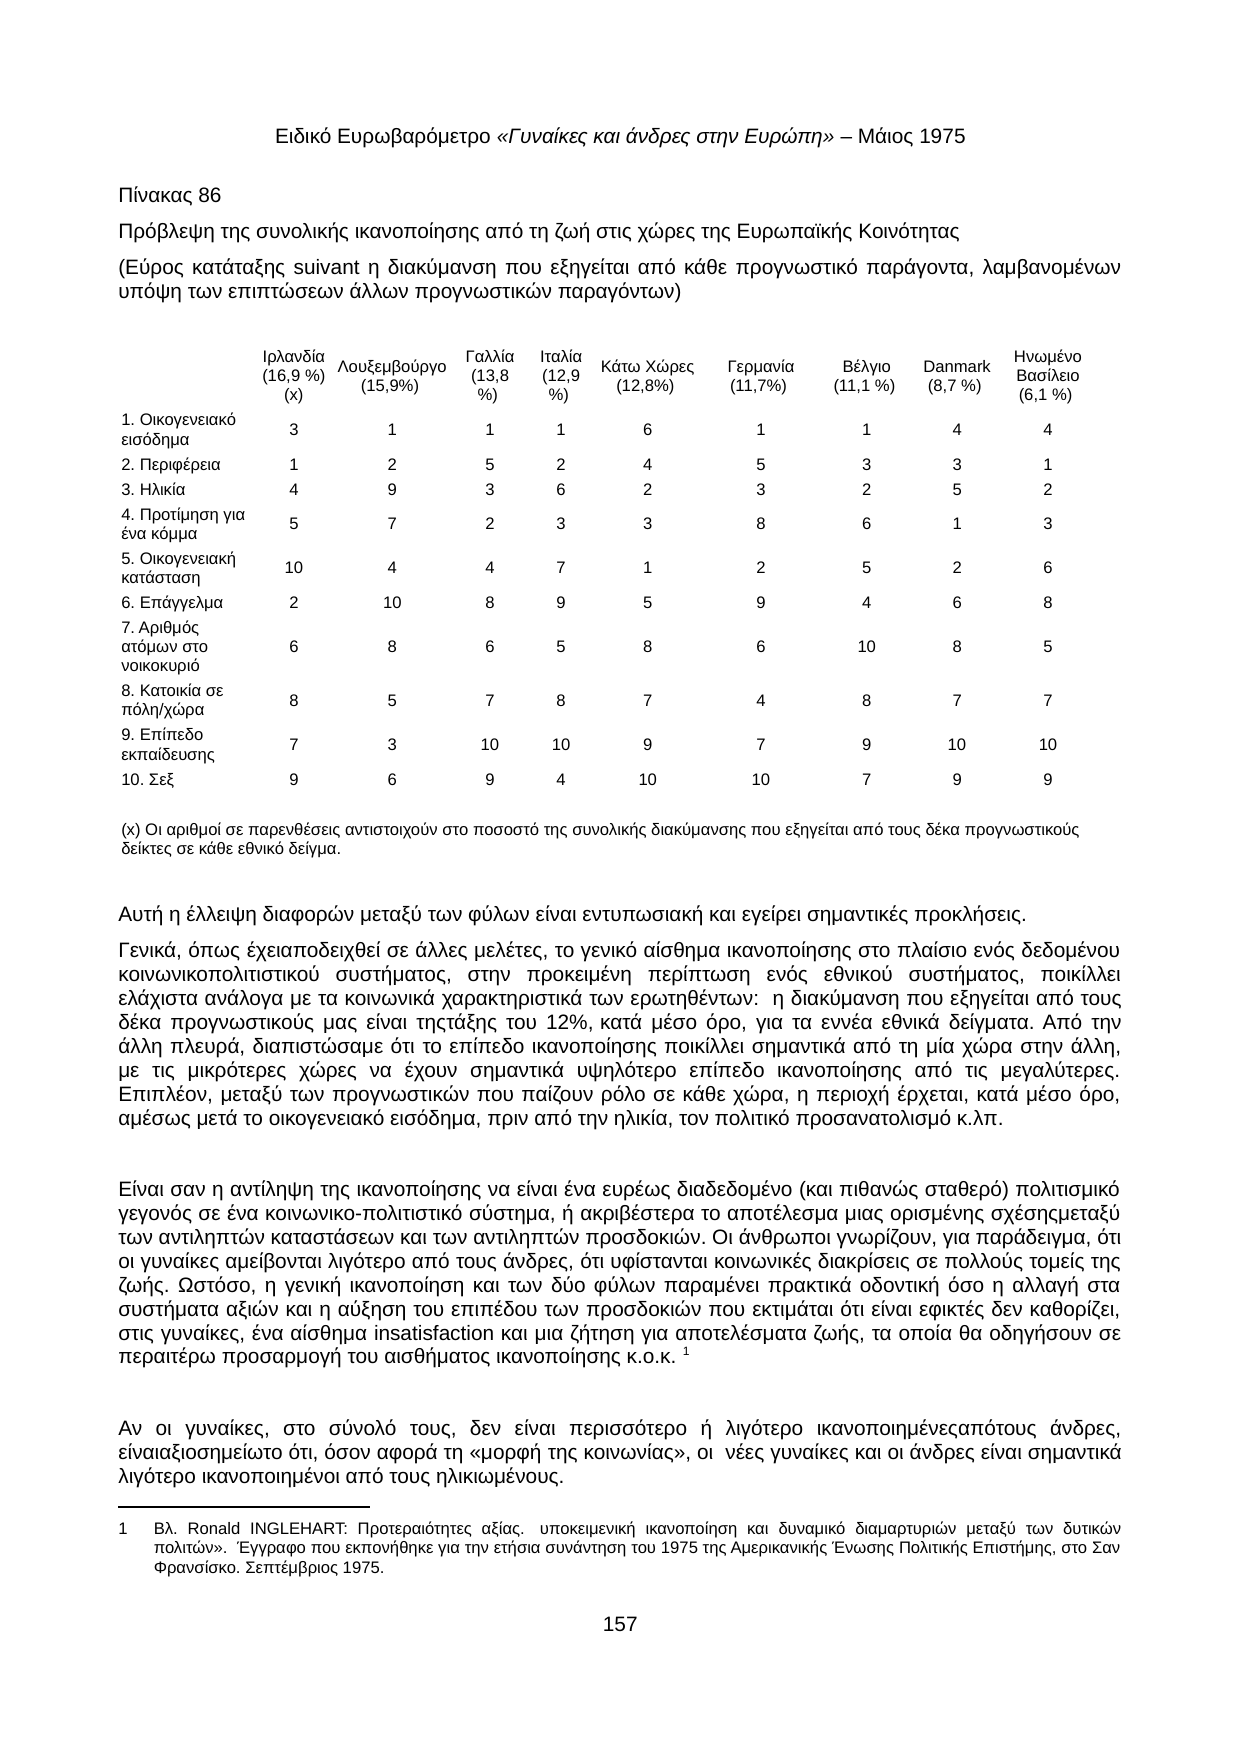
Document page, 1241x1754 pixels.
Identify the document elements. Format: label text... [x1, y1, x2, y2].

table_cell 4 [331, 546, 453, 590]
table_cell 6 [911, 590, 1003, 615]
table_cell 4 [699, 678, 822, 722]
table_cell 7. Αριθμός ατόμων στο νοικοκυριό [118, 615, 257, 678]
table_header Ιρλανδία (16,9 %) (x) [257, 344, 331, 407]
table_cell 6 [257, 615, 331, 678]
table_cell 4 [526, 766, 596, 791]
text Βλ. Ronald INGLEHART: Προτεραιότητες αξίας. υποκειμενική ικανοποίηση και δυναμικό διαμαρτυριών μεταξύ των δυτικών πολιτών». Έγγραφο που εκπονήθηκε για την ετήσια συνάντηση του 1975 της Αμερικανικής Ένωσης Πολιτικής Επιστήμης, στο Σαν Φρανσίσκο. Σεπτέμβριος 1975. [118, 1519, 1122, 1577]
table_header [118, 344, 257, 407]
table_cell 3. Ηλικία [118, 476, 257, 501]
table_cell 10 [257, 546, 331, 590]
table_cell 4 [822, 590, 911, 615]
table_cell 1 [699, 407, 822, 451]
table_header Λουξεμβούργο (15,9%) [331, 344, 453, 407]
text Αν οι γυναίκες, στο σύνολό τους, δεν είναι περισσότερο ή λιγότερο ικανοποιημένεςαπότους άνδρες, είναιαξιοσημείωτο ότι, όσον αφορά τη «μορφή της κοινωνίας», οι νέες γυναίκες και οι άνδρες είναι σημαντικά λιγότερο ικανοποιημένοι από τους ηλικιωμένους. [118, 1416, 1122, 1487]
table_cell [911, 791, 1003, 816]
table_cell 3 [454, 476, 526, 501]
table_cell 7 [526, 546, 596, 590]
table_header Κάτω Χώρες (12,8%) [596, 344, 699, 407]
table_cell [257, 791, 331, 816]
table_cell 10 [822, 615, 911, 678]
table_cell 9. Επίπεδο εκπαίδευσης [118, 722, 257, 766]
table_cell 7 [911, 678, 1003, 722]
table_cell 10. Σεξ [118, 766, 257, 791]
table_cell 5 [454, 451, 526, 476]
table_header Danmark (8,7 %) [911, 344, 1003, 407]
table_cell 8 [596, 615, 699, 678]
table_cell 9 [911, 766, 1003, 791]
table_cell 4 [454, 546, 526, 590]
table_cell 6. Επάγγελμα [118, 590, 257, 615]
table_cell 8 [822, 678, 911, 722]
table_cell 9 [454, 766, 526, 791]
text Πίνακας 86 [118, 183, 1122, 207]
table_cell 7 [699, 722, 822, 766]
table_cell [596, 791, 699, 816]
table_cell 3 [911, 451, 1003, 476]
table_cell 10 [596, 766, 699, 791]
text (Εύρος κατάταξης suivant η διακύμανση που εξηγείται από κάθε προγνωστικό παράγοντα, λαμβανομένων υπόψη των επιπτώσεων άλλων προγνωστικών παραγόντων) [118, 254, 1122, 302]
table_cell 6 [822, 501, 911, 546]
table_cell 9 [331, 476, 453, 501]
table_cell [331, 791, 453, 816]
table_cell 1 [822, 407, 911, 451]
table_cell 5 [699, 451, 822, 476]
table_cell 1 [1003, 451, 1093, 476]
table_cell 1. Οικογενειακό εισόδημα [118, 407, 257, 451]
text Είναι σαν η αντίληψη της ικανοποίησης να είναι ένα ευρέως διαδεδομένο (και πιθανώς σταθερό) πολιτισμικό γεγονός σε ένα κοινωνικο-πολιτιστικό σύστημα, ή ακριβέστερα το αποτέλεσμα μιας ορισμένης σχέσηςμεταξύ των αντιληπτών καταστάσεων και των αντιληπτών προσδοκιών. Οι άνθρωποι γνωρίζουν, για παράδειγμα, ότι οι γυναίκες αμείβονται λιγότερο από τους άνδρες, ότι υφίστανται κοινωνικές διακρίσεις σε πολλούς τομείς της ζωής. Ωστόσο, η γενική ικανοποίηση και των δύο φύλων παραμένει πρακτικά οδοντική όσο η αλλαγή στα συστήματα αξιών και η αύξηση του επιπέδου των προσδοκιών που εκτιμάται ότι είναι εφικτές δεν καθορίζει, στις γυναίκες, ένα αίσθημα insatisfaction και μια ζήτηση για αποτελέσματα ζωής, τα οποία θα οδηγήσουν σε περαιτέρω προσαρμογή του αισθήματος ικανοποίησης κ.ο.κ. [118, 1177, 1122, 1368]
table_cell 6 [526, 476, 596, 501]
table_cell 8 [331, 615, 453, 678]
table_cell 2 [1003, 476, 1093, 501]
table_cell 7 [1003, 678, 1093, 722]
text Αυτή η έλλειψη διαφορών μεταξύ των φύλων είναι εντυπωσιακή και εγείρει σημαντικές προκλήσεις. [118, 902, 1122, 926]
table_cell 4 [257, 476, 331, 501]
table_cell 3 [822, 451, 911, 476]
table_cell 2 [822, 476, 911, 501]
table_cell 8 [257, 678, 331, 722]
table_cell 4 [596, 451, 699, 476]
table_cell 1 [596, 546, 699, 590]
table_cell 2 [526, 451, 596, 476]
table_header Βέλγιο (11,1 %) [822, 344, 911, 407]
text Γενικά, όπως έχειαποδειχθεί σε άλλες μελέτες, το γενικό αίσθημα ικανοποίησης στο πλαίσιο ενός δεδομένου κοινωνικοπολιτιστικού συστήματος, στην προκειμένη περίπτωση ενός εθνικού συστήματος, ποικίλλει ελάχιστα ανάλογα με τα κοινωνικά χαρακτηριστικά των ερωτηθέντων: η διακύμανση που εξηγείται από τους δέκα προγνωστικούς μας είναι τηςτάξης του 12%, κατά μέσο όρο, για τα εννέα εθνικά δείγματα. Από την άλλη πλευρά, διαπιστώσαμε ότι το επίπεδο ικανοποίησης ποικίλλει σημαντικά από τη μία χώρα στην άλλη, με τις μικρότερες χώρες να έχουν σημαντικά υψηλότερο επίπεδο ικανοποίησης από τις μεγαλύτερες. Επιπλέον, μεταξύ των προγνωστικών που παίζουν ρόλο σε κάθε χώρα, η περιοχή έρχεται, κατά μέσο όρο, αμέσως μετά το οικογενειακό εισόδημα, πριν από την ηλικία, τον πολιτικό προσανατολισμό κ.λπ. [118, 938, 1122, 1129]
table_cell 7 [822, 766, 911, 791]
table_cell 6 [454, 615, 526, 678]
table_cell 3 [699, 476, 822, 501]
table_cell 1 [454, 407, 526, 451]
table_cell 7 [331, 501, 453, 546]
table_cell 9 [526, 590, 596, 615]
table_cell 5 [911, 476, 1003, 501]
table_cell 2 [257, 590, 331, 615]
table_cell 3 [596, 501, 699, 546]
table_header Γερμανία (11,7%) [699, 344, 822, 407]
table_cell 5 [331, 678, 453, 722]
table_cell (x) Οι αριθμοί σε παρενθέσεις αντιστοιχούν στο ποσοστό της συνολικής διακύμανσης που εξηγείται από τους δέκα προγνωστικούς δείκτες σε κάθε εθνικό δείγμα. [118, 816, 1093, 861]
table_cell 9 [596, 722, 699, 766]
table_cell 2 [331, 451, 453, 476]
table_cell 5. Οικογενειακή κατάσταση [118, 546, 257, 590]
table_cell 8 [911, 615, 1003, 678]
text Πρόβλεψη της συνολικής ικανοποίησης από τη ζωή στις χώρες της Ευρωπαϊκής Κοινότητας [118, 219, 1122, 243]
table_header Γαλλία (13,8 %) [454, 344, 526, 407]
table_cell 9 [822, 722, 911, 766]
table_cell 1 [331, 407, 453, 451]
table_cell 8 [1003, 590, 1093, 615]
table_cell 10 [331, 590, 453, 615]
table_cell 2 [911, 546, 1003, 590]
table_cell [118, 791, 257, 816]
table_cell 7 [596, 678, 699, 722]
table_cell 2 [699, 546, 822, 590]
table_cell 10 [526, 722, 596, 766]
table_cell 5 [526, 615, 596, 678]
table_cell 8 [454, 590, 526, 615]
table_cell 10 [911, 722, 1003, 766]
table_cell 5 [257, 501, 331, 546]
table_cell 3 [331, 722, 453, 766]
table_cell 2 [454, 501, 526, 546]
table_cell 4 [911, 407, 1003, 451]
table_cell 7 [454, 678, 526, 722]
table_cell 2 [596, 476, 699, 501]
table_cell 9 [699, 590, 822, 615]
table_cell [1003, 791, 1093, 816]
table_cell 4 [1003, 407, 1093, 451]
table_cell 9 [1003, 766, 1093, 791]
table_cell 9 [257, 766, 331, 791]
table_cell 10 [454, 722, 526, 766]
table_cell 6 [596, 407, 699, 451]
table_header Ιταλία (12,9 %) [526, 344, 596, 407]
table_cell 10 [1003, 722, 1093, 766]
table_cell 7 [257, 722, 331, 766]
table_cell 5 [822, 546, 911, 590]
table_cell [454, 791, 526, 816]
table_cell [822, 791, 911, 816]
table_cell 3 [526, 501, 596, 546]
table_cell 1 [257, 451, 331, 476]
table_cell 4. Προτίμηση για ένα κόμμα [118, 501, 257, 546]
table_cell 6 [331, 766, 453, 791]
table_cell 1 [526, 407, 596, 451]
table_cell 2. Περιφέρεια [118, 451, 257, 476]
table_cell 1 [911, 501, 1003, 546]
table_cell 5 [1003, 615, 1093, 678]
table_cell 3 [257, 407, 331, 451]
table_cell 6 [1003, 546, 1093, 590]
table_cell 8 [526, 678, 596, 722]
table_cell [526, 791, 596, 816]
table_cell 6 [699, 615, 822, 678]
table_cell 8 [699, 501, 822, 546]
table_cell 10 [699, 766, 822, 791]
table_cell [699, 791, 822, 816]
table_cell 8. Κατοικία σε πόλη/χώρα [118, 678, 257, 722]
table_cell 3 [1003, 501, 1093, 546]
table_cell 5 [596, 590, 699, 615]
table_header Ηνωμένο Βασίλειο (6,1 %) [1003, 344, 1093, 407]
